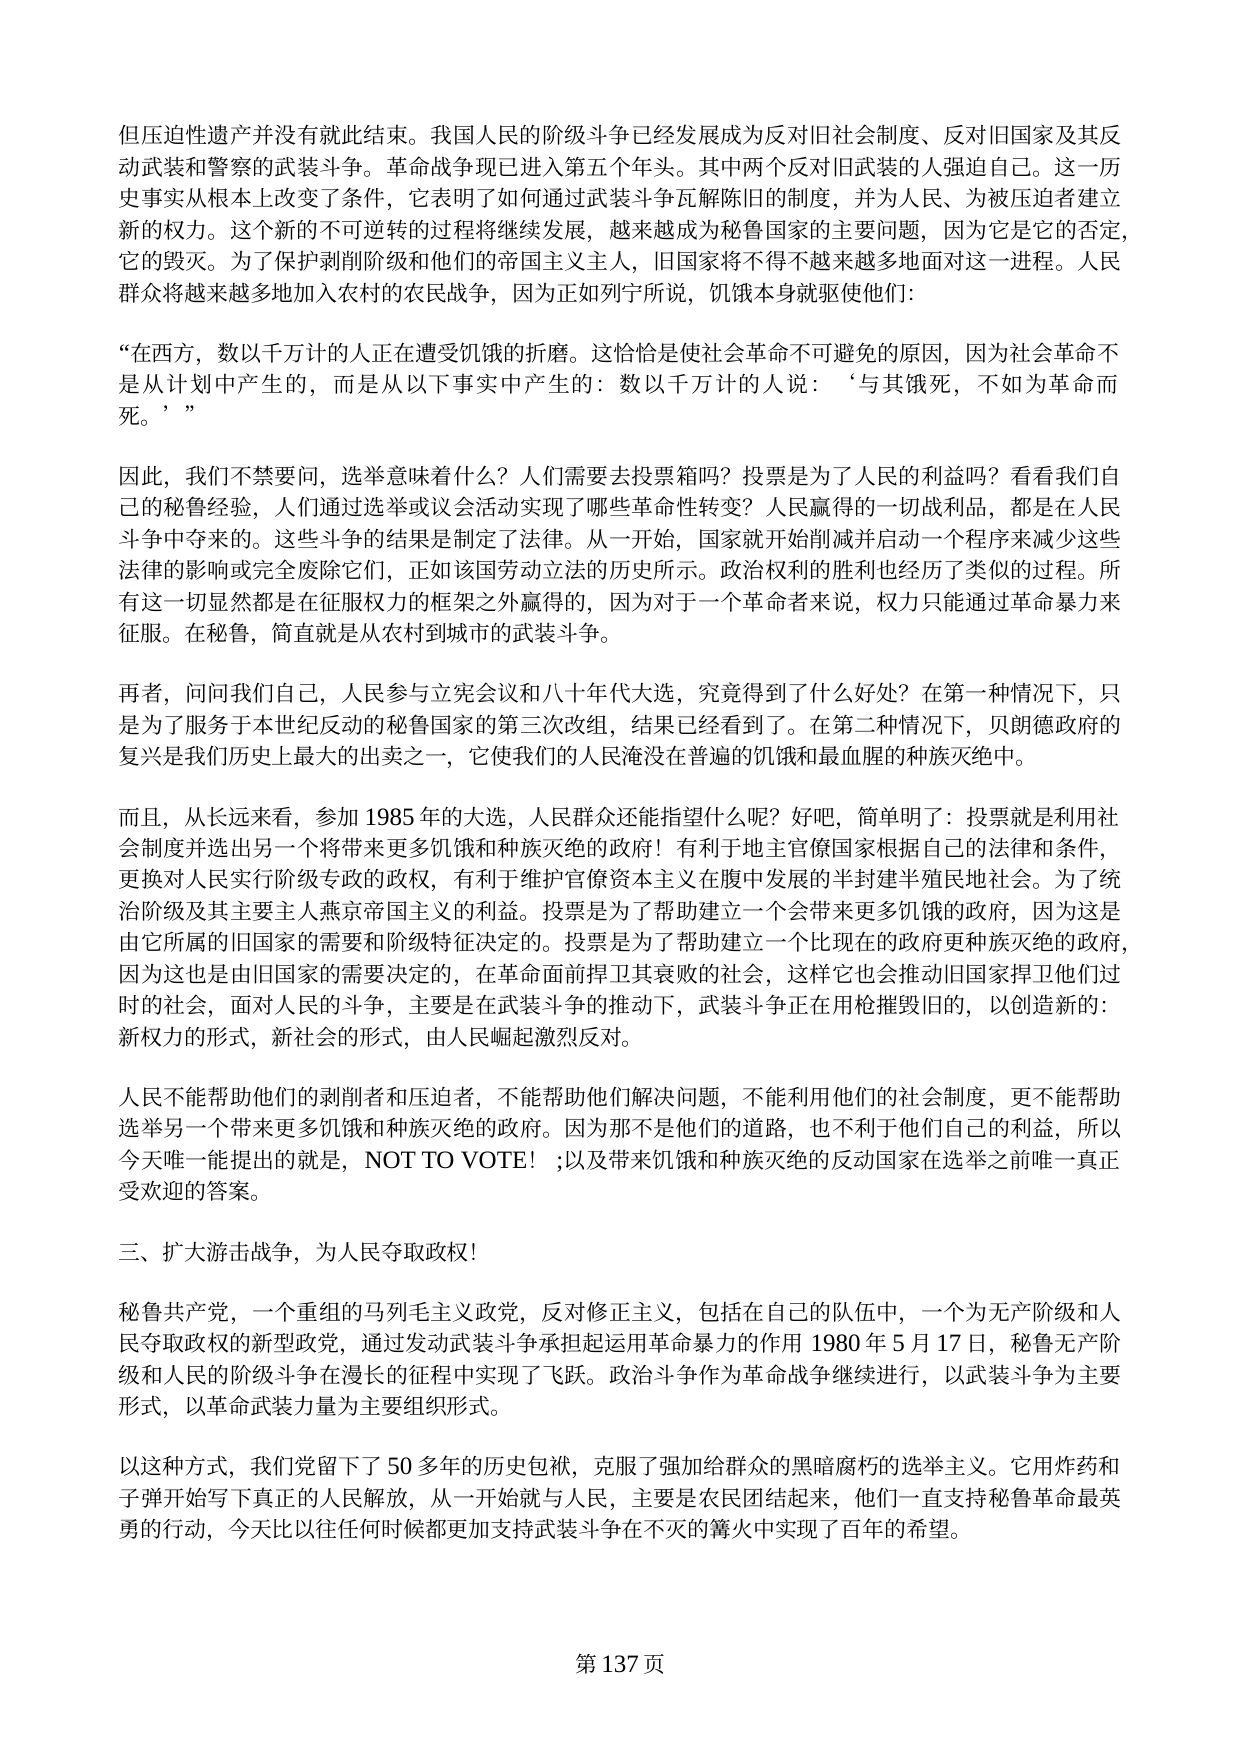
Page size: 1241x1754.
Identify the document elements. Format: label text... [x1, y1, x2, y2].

text 但压迫性遗产并没有就此结束。我国人民的阶级斗争已经发展成为反对旧社会制度、反对旧国家及其反动武装和警察的武装斗争。革命战争现已进入第五个年头。其中两个反对旧武装的人强迫自己。这一历史事实从根本上改变了条件，它表明了如何通过武装斗争瓦解陈旧的制度，并为人民、为被压迫者建立新的权力。这个新的不可逆转的过程将继续发展，越来越成为秘鲁国家的主要问题，因为它是它的否定，它的毁灭。为了保护剥削阶级和他们的帝国主义主人，旧国家将不得不越来越多地面对这一进程。人民群众将越来越多地加入农村的农民战争，因为正如列宁所说，饥饿本身就驱使他们： [118, 118, 1122, 307]
text 而且，从长远来看，参加1985年的大选，人民群众还能指望什么呢？好吧，简单明了：投票就是利用社会制度并选出另一个将带来更多饥饿和种族灭绝的政府！有利于地主官僚国家根据自己的法律和条件，更换对人民实行阶级专政的政权，有利于维护官僚资本主义在腹中发展的半封建半殖民地社会。为了统治阶级及其主要主人燕京帝国主义的利益。投票是为了帮助建立一个会带来更多饥饿的政府，因为这是由它所属的旧国家的需要和阶级特征决定的。投票是为了帮助建立一个比现在的政府更种族灭绝的政府，因为这也是由旧国家的需要决定的，在革命面前捍卫其衰败的社会，这样它也会推动旧国家捍卫他们过时的社会，面对人民的斗争，主要是在武装斗争的推动下，武装斗争正在用枪摧毁旧的，以创造新的：新权力的形式，新社会的形式，由人民崛起激烈反对。 [118, 800, 1122, 1051]
text 秘鲁共产党，一个重组的马列毛主义政党，反对修正主义，包括在自己的队伍中，一个为无产阶级和人民夺取政权的新型政党，通过发动武装斗争承担起运用革命暴力的作用1980年5月17日，秘鲁无产阶级和人民的阶级斗争在漫长的征程中实现了飞跃。政治斗争作为革命战争继续进行，以武装斗争为主要形式，以革命武装力量为主要组织形式。 [118, 1295, 1122, 1421]
text 人民不能帮助他们的剥削者和压迫者，不能帮助他们解决问题，不能利用他们的社会制度，更不能帮助选举另一个带来更多饥饿和种族灭绝的政府。因为那不是他们的道路，也不利于他们自己的利益，所以今天唯一能提出的就是，NOT TO VOTE！ ;以及带来饥饿和种族灭绝的反动国家在选举之前唯一真正受欢迎的答案。 [118, 1080, 1122, 1206]
text “在西方，数以千万计的人正在遭受饥饿的折磨。这恰恰是使社会革命不可避免的原因，因为社会革命不是从计划中产生的，而是从以下事实中产生的：数以千万计的人说：‘与其饿死，不如为革命而死。’” [118, 336, 1122, 430]
text 再者，问问我们自己，人民参与立宪会议和八十年代大选，究竟得到了什么好处？在第一种情况下，只是为了服务于本世纪反动的秘鲁国家的第三次改组，结果已经看到了。在第二种情况下，贝朗德政府的复兴是我们历史上最大的出卖之一，它使我们的人民淹没在普遍的饥饿和最血腥的种族灭绝中。 [118, 677, 1122, 771]
text 三、扩大游击战争，为人民夺取政权！ [118, 1235, 1122, 1266]
text 以这种方式，我们党留下了50多年的历史包袱，克服了强加给群众的黑暗腐朽的选举主义。它用炸药和子弹开始写下真正的人民解放，从一开始就与人民，主要是农民团结起来，他们一直支持秘鲁革命最英勇的行动，今天比以往任何时候都更加支持武装斗争在不灭的篝火中实现了百年的希望。 [118, 1449, 1122, 1544]
text 因此，我们不禁要问，选举意味着什么？人们需要去投票箱吗？投票是为了人民的利益吗？看看我们自己的秘鲁经验，人们通过选举或议会活动实现了哪些革命性转变？人民赢得的一切战利品，都是在人民斗争中夺来的。这些斗争的结果是制定了法律。从一开始，国家就开始削减并启动一个程序来减少这些法律的影响或完全废除它们，正如该国劳动立法的历史所示。政治权利的胜利也经历了类似的过程。所有这一切显然都是在征服权力的框架之外赢得的，因为对于一个革命者来说，权力只能通过革命暴力来征服。在秘鲁，简直就是从农村到城市的武装斗争。 [118, 459, 1122, 648]
